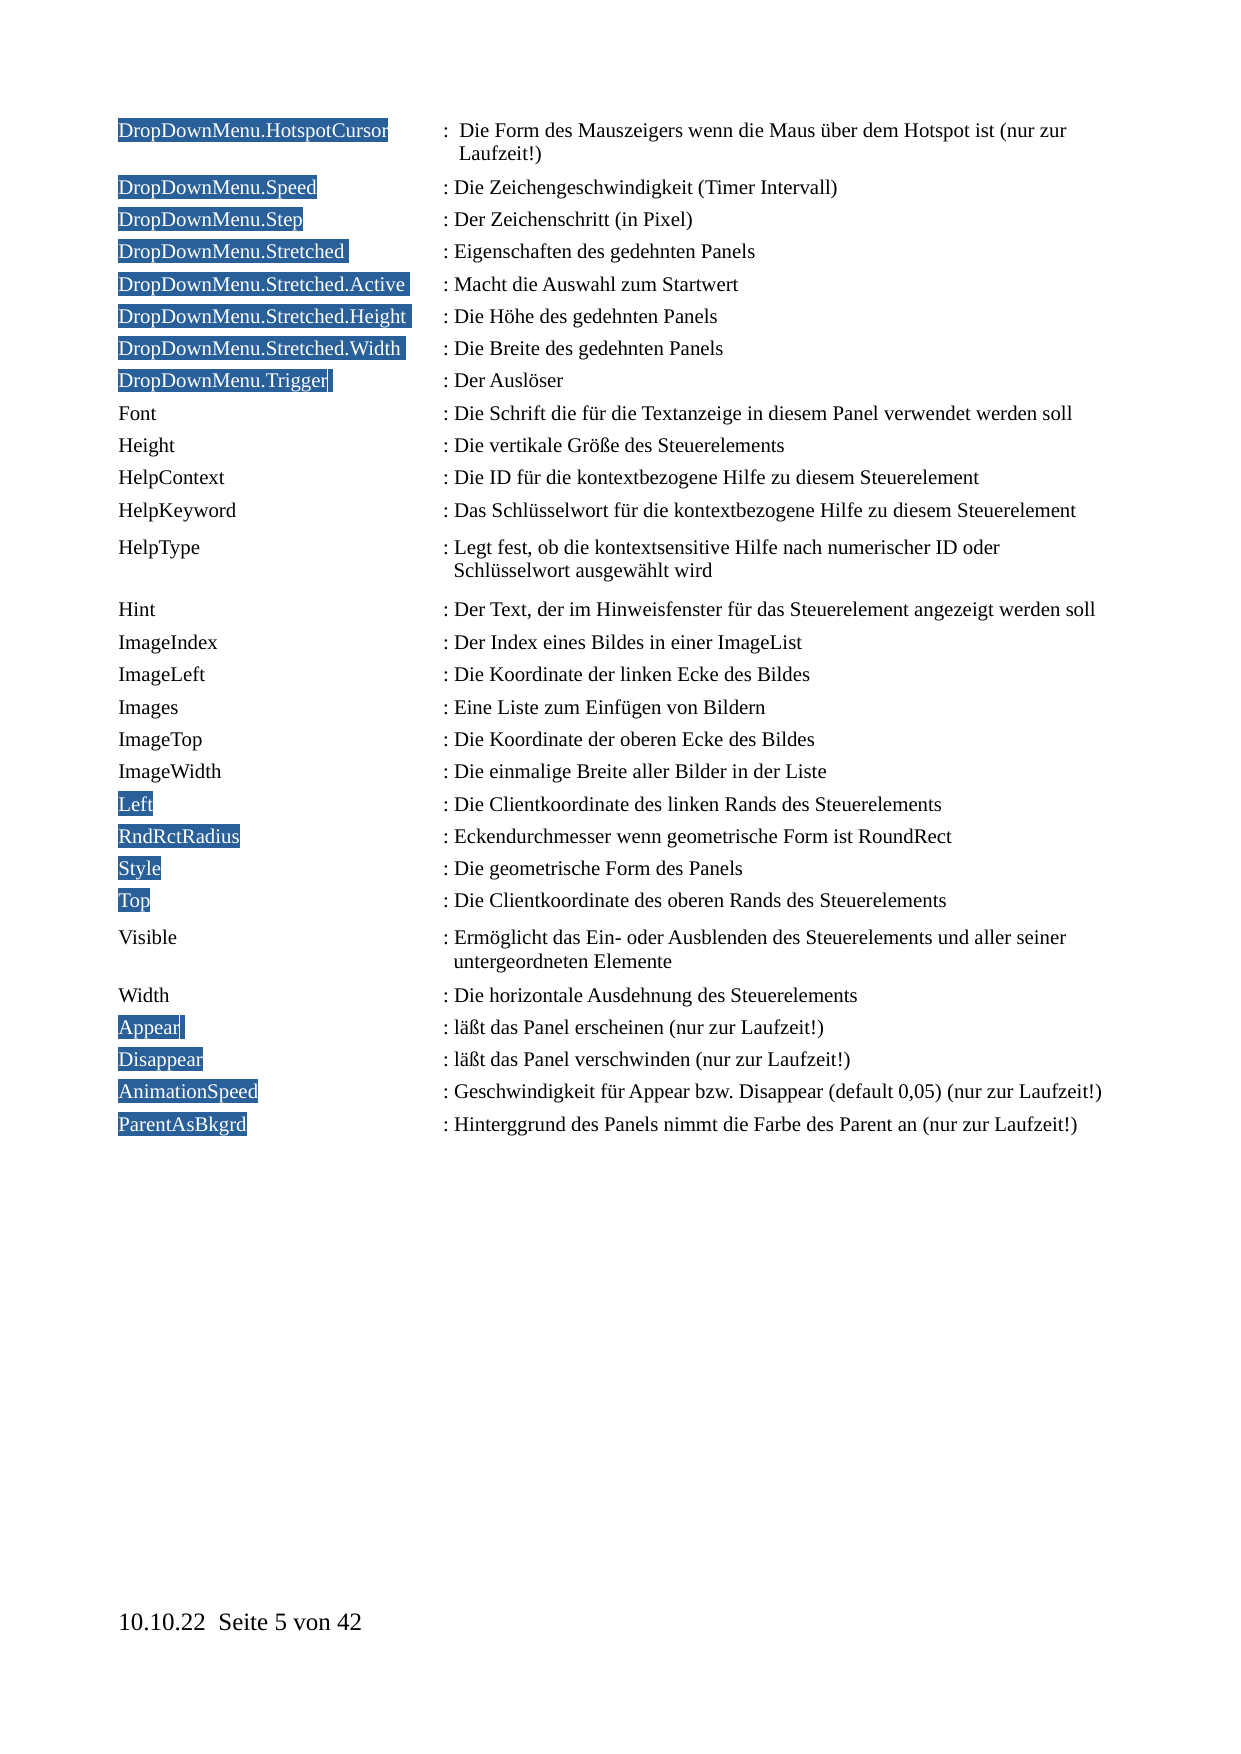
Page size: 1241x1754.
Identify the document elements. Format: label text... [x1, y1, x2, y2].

text RndRctRadius : Eckendurchmesser wenn geometrische Form ist RoundRect [118, 829, 1122, 847]
text DropDownMenu.Trigger : Der Auslöser [118, 374, 1122, 391]
text Font : Die Schrift die für die Textanzeige in diesem Panel verwendet werden soll [118, 406, 1122, 424]
text Left : Die Clientkoordinate des linken Rands des Steuerelements [118, 797, 1122, 814]
text AnimationSpeed : Geschwindigkeit für Appear bzw. Disappear (default 0,05) (nur zur Laufzeit!) [118, 1085, 1122, 1102]
text DropDownMenu.Stretched : Eigenschaften des gedehnten Panels [118, 244, 1122, 262]
text DropDownMenu.Stretched.Width : Die Breite des gedehnten Panels [118, 341, 1122, 359]
text ImageLeft : Die Koordinate der linken Ecke des Bildes [118, 668, 1122, 685]
text DropDownMenu.Stretched.Height : Die Höhe des gedehnten Panels [118, 309, 1122, 327]
text Hint : Der Text, der im Hinweisfenster für das Steuerelement angezeigt werden soll [118, 597, 1122, 621]
text Top : Die Clientkoordinate des oberen Rands des Steuerelements [118, 894, 1122, 911]
text ImageIndex : Der Index eines Bildes in einer ImageList [118, 635, 1122, 653]
text Height : Die vertikale Größe des Steuerelements [118, 438, 1122, 456]
text ParentAsBkgrd : Hinterggrund des Panels nimmt die Farbe des Parent an (nur zur Laufzeit!) [118, 1117, 1122, 1135]
text DropDownMenu.Step : Der Zeichenschritt (in Pixel) [118, 212, 1122, 230]
text ImageWidth : Die einmalige Breite aller Bilder in der Liste [118, 764, 1122, 782]
text Appear : läßt das Panel erscheinen (nur zur Laufzeit!) [118, 1020, 1122, 1038]
text HelpContext : Die ID für die kontextbezogene Hilfe zu diesem Steuerelement [118, 471, 1122, 488]
text Style : Die geometrische Form des Panels [118, 861, 1122, 879]
text Disappear : läßt das Panel verschwinden (nur zur Laufzeit!) [118, 1052, 1122, 1070]
text HelpKeyword : Das Schlüsselwort für die kontextbezogene Hilfe zu diesem Steuerelement [118, 503, 1122, 521]
text DropDownMenu.Speed : Die Zeichengeschwindigkeit (Timer Intervall) [118, 180, 1122, 198]
text Visible : Ermöglicht das Ein- oder Ausblenden des Steuerelements und aller seiner untergeordneten Elemente [118, 926, 1122, 973]
text HelpType : Legt fest, ob die kontextsensitive Hilfe nach numerischer ID oder Schlüsselwort ausgewählt wird [118, 535, 1122, 582]
text ImageTop : Die Koordinate der oberen Ecke des Bildes [118, 732, 1122, 750]
text Images : Eine Liste zum Einfügen von Bildern [118, 700, 1122, 718]
text Width : Die horizontale Ausdehnung des Steuerelements [118, 988, 1122, 1006]
text DropDownMenu.HotspotCursor : Die Form des Mauszeigers wenn die Maus über dem Hotspot ist (nur zur Laufzeit!) [118, 118, 1122, 165]
text DropDownMenu.Stretched.Active : Macht die Auswahl zum Startwert [118, 277, 1122, 294]
